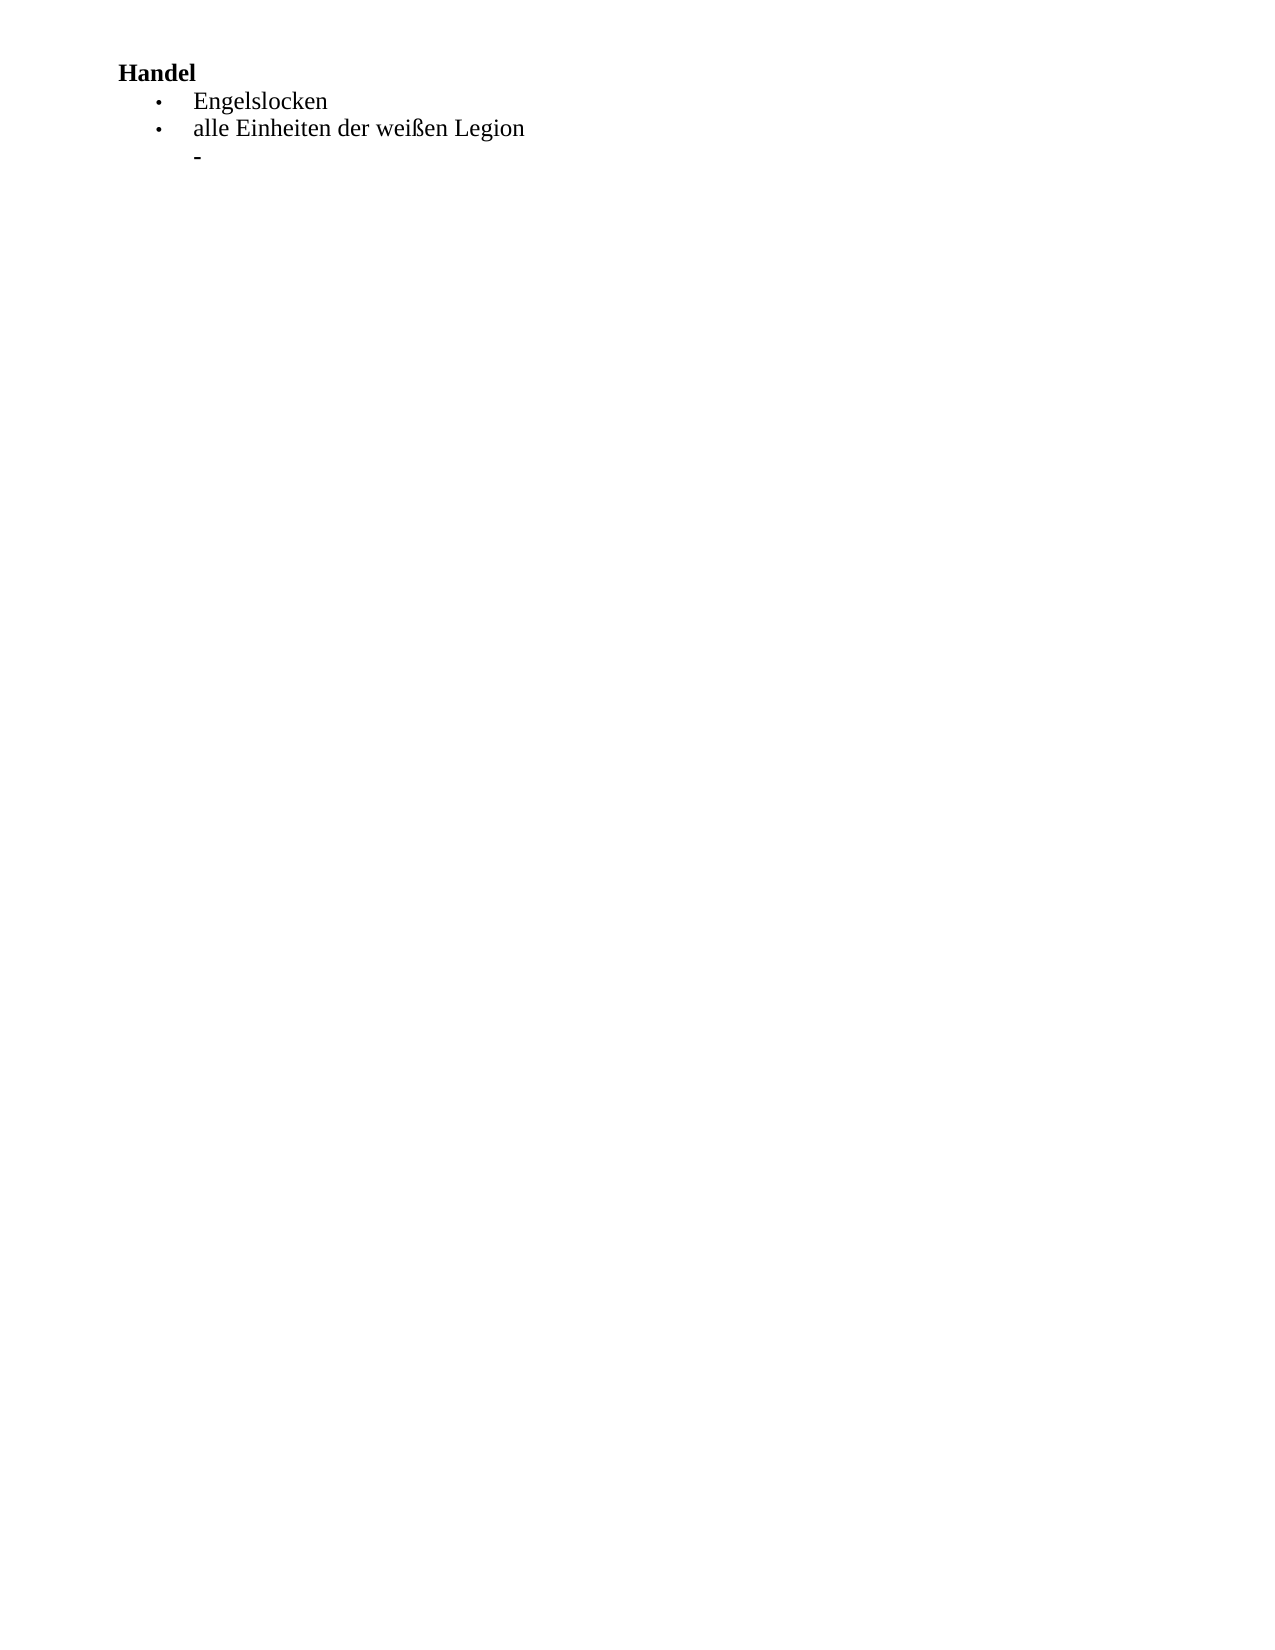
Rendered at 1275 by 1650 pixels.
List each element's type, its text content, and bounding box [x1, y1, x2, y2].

list Engelslocken [156, 87, 1216, 114]
text Handel [118, 59, 1216, 87]
list alle Einheiten der weißen Legion - [156, 114, 1216, 170]
